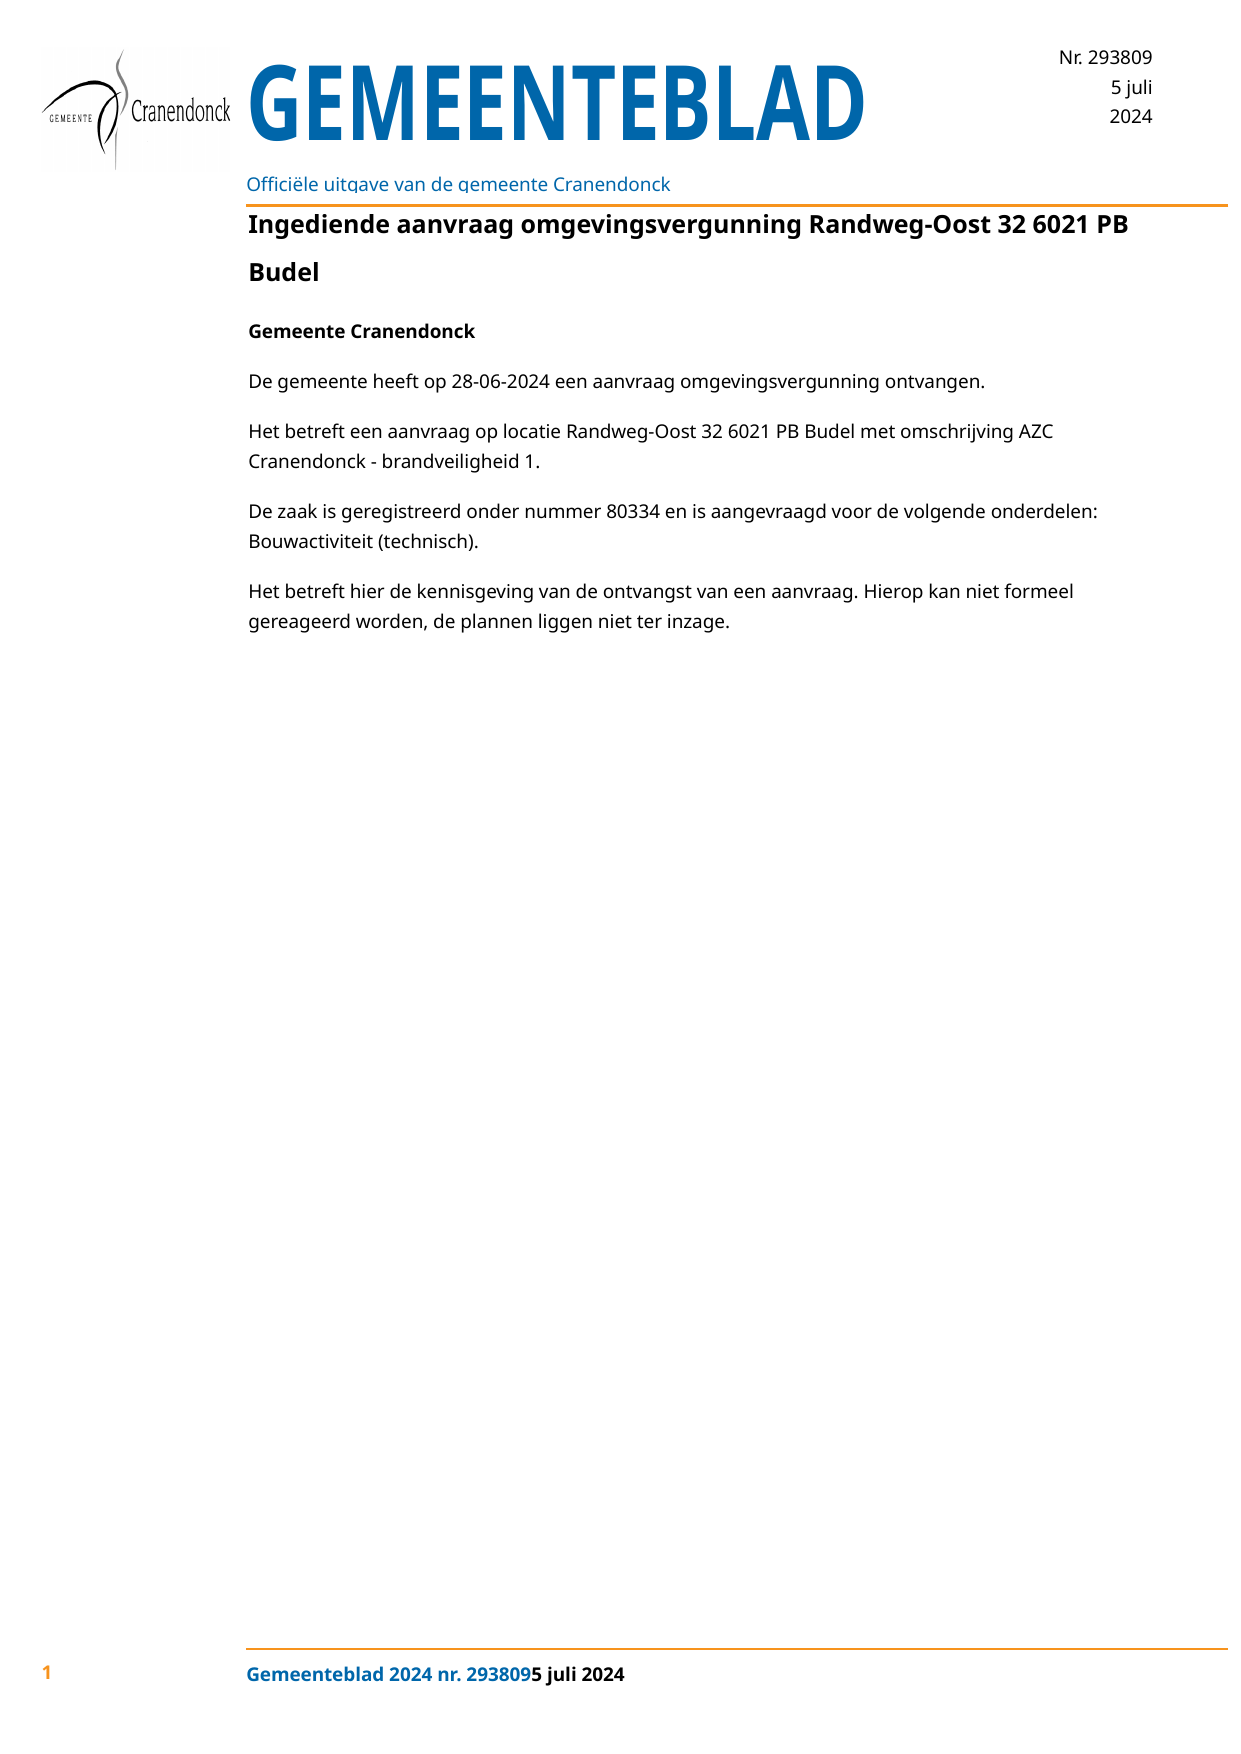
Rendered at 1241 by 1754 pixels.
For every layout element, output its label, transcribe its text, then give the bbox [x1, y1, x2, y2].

text De gemeente heeft op 28-06-2024 een aanvraag omgevingsvergunning ontvangen. [248, 368, 1152, 394]
text Gemeente Cranendonck [248, 318, 1152, 344]
text Ingediende aanvraag omgevingsvergunning Randweg-Oost 32 6021 PB Budel [248, 207, 1152, 288]
text De zaak is geregistreerd onder nummer 80334 en is aangevraagd voor de volgende onderdelen: Bouwactiviteit (technisch). [248, 499, 1152, 554]
picture [41, 47, 231, 172]
text Het betreft hier de kennisgeving van de ontvangst van een aanvraag. Hierop kan niet formeel gereageerd worden, de plannen liggen niet ter inzage. [248, 579, 1152, 634]
text Het betreft een aanvraag op locatie Randweg-Oost 32 6021 PB Budel met omschrijving AZC Cranendonck - brandveiligheid 1. [248, 419, 1152, 474]
